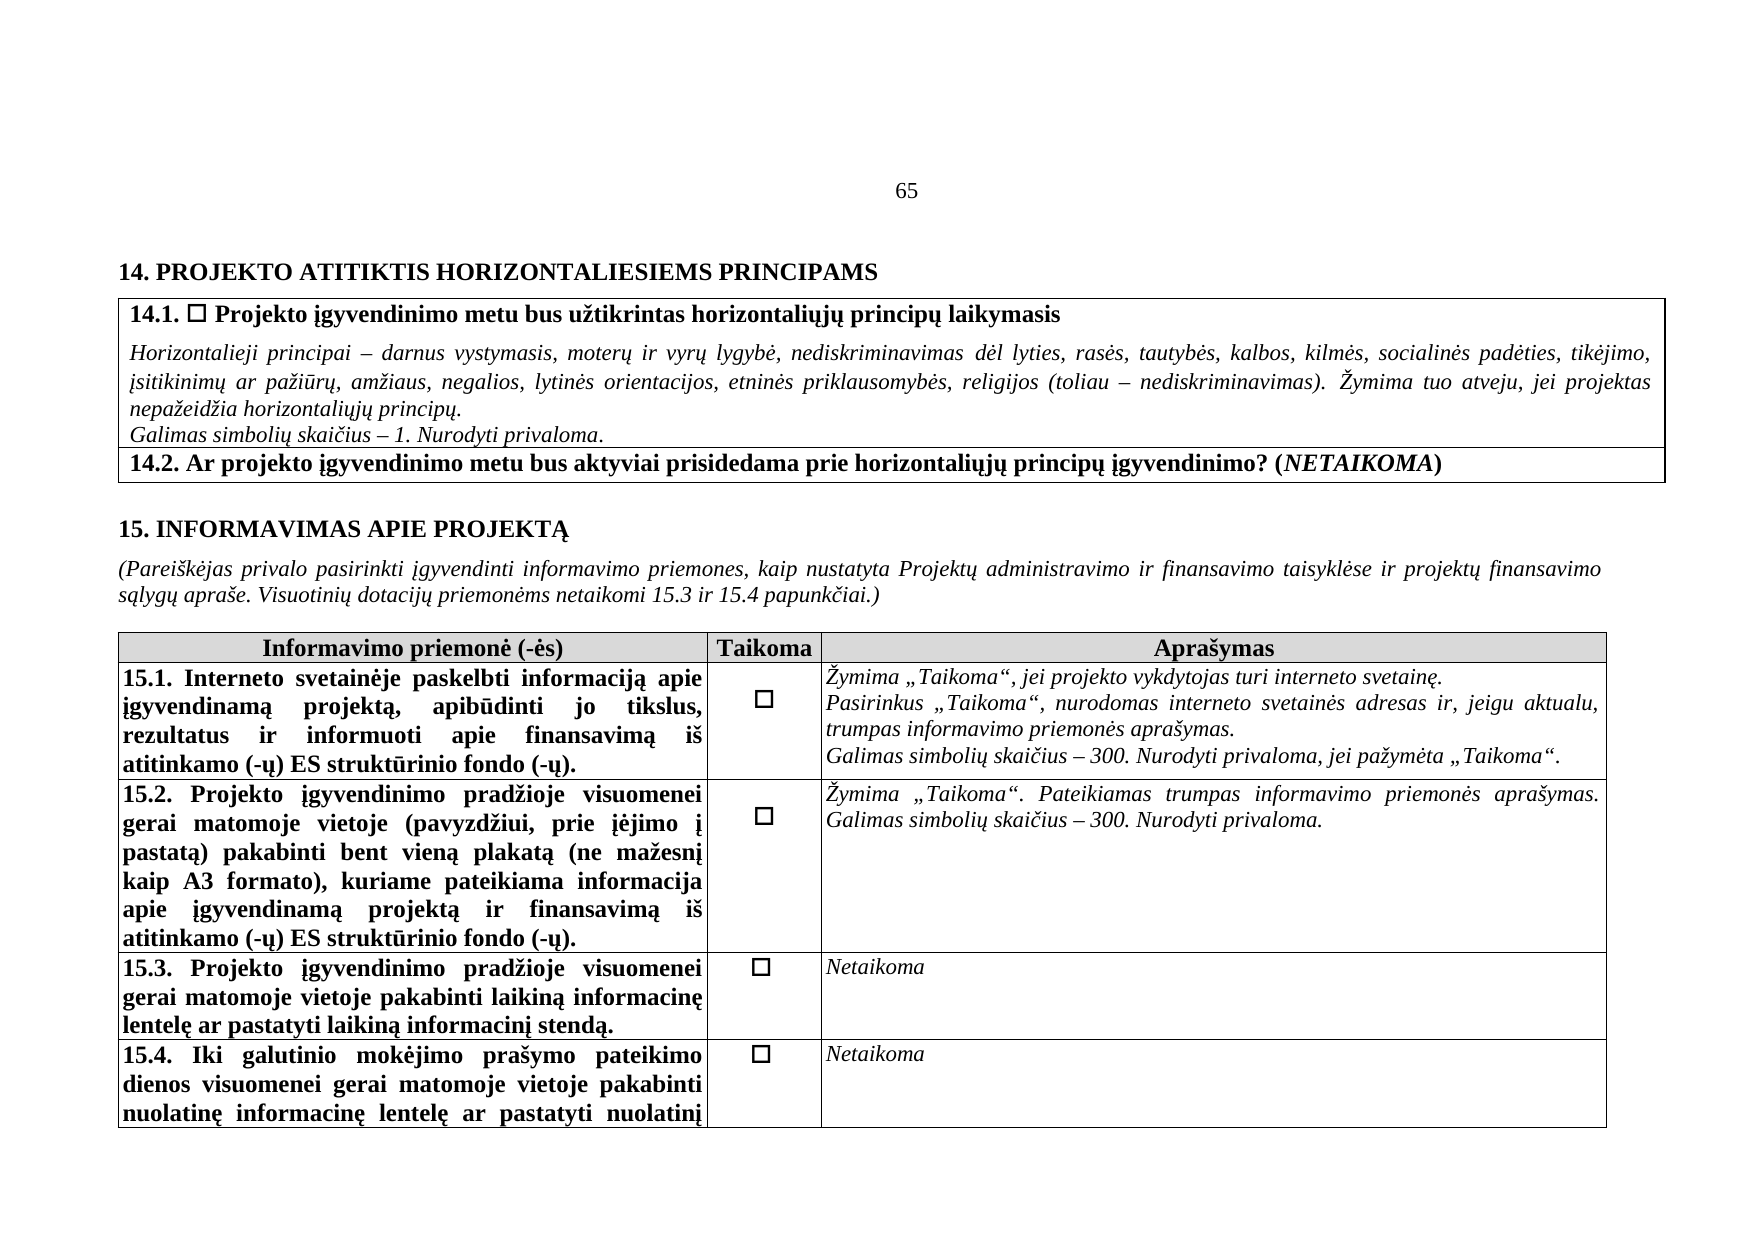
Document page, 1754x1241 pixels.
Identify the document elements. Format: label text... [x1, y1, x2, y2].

table_cell Netaikoma [822, 1040, 1606, 1127]
table_header Informavimo priemonė (-ės) [119, 633, 707, 662]
table_cell  [708, 663, 821, 778]
table_header 14.1.  Projekto įgyvendinimo metu bus užtikrintas horizontaliųjų principų laikymasis Horizontalieji principai – darnus vystymasis, moterų ir vyrų lygybė, nediskriminavimas dėl lyties, rasės, tautybės, kalbos, kilmės, socialinės padėties, tikėjimo, įsitikinimų ar pažiūrų, amžiaus, negalios, lytinės orientacijos, etninės priklausomybės, religijos (toliau – nediskriminavimas). Žymima tuo atveju, jei projektas nepažeidžia horizontaliųjų principų. Galimas simbolių skaičius – 1. Nurodyti privaloma. [119, 299, 1664, 447]
table_cell 15.4. Iki galutinio mokėjimo prašymo pateikimo dienos visuomenei gerai matomoje vietoje pakabinti nuolatinę informacinę lentelę ar pastatyti nuolatinį [119, 1040, 707, 1127]
table_cell Žymima „Taikoma“. Pateikiamas trumpas informavimo priemonės aprašymas. Galimas simbolių skaičius – 300. Nurodyti privaloma. [822, 780, 1606, 952]
table_cell  [708, 1040, 821, 1127]
table_header Taikoma [708, 633, 821, 662]
table_cell 15.2. Projekto įgyvendinimo pradžioje visuomenei gerai matomoje vietoje (pavyzdžiui, prie įėjimo į pastatą) pakabinti bent vieną plakatą (ne mažesnį kaip A3 formato), kuriame pateikiama informacija apie įgyvendinamą projektą ir finansavimą iš atitinkamo (-ų) ES struktūrinio fondo (-ų). [119, 780, 707, 952]
text 15. INFORMAVIMAS APIE PROJEKTĄ [118, 514, 1606, 543]
table_cell Žymima „Taikoma“, jei projekto vykdytojas turi interneto svetainę. Pasirinkus „Taikoma“, nurodomas interneto svetainės adresas ir, jeigu aktualu, trumpas informavimo priemonės aprašymas. Galimas simbolių skaičius – 300. Nurodyti privaloma, jei pažymėta „Taikoma“. [822, 663, 1606, 778]
table_cell  [708, 953, 821, 1039]
text (Pareiškėjas privalo pasirinkti įgyvendinti informavimo priemones, kaip nustatyta Projektų administravimo ir finansavimo taisyklėse ir projektų finansavimo sąlygų apraše. Visuotinių dotacijų priemonėms netaikomi 15.3 ir 15.4 papunkčiai.) [118, 555, 1606, 608]
table_cell 14.2. Ar projekto įgyvendinimo metu bus aktyviai prisidedama prie horizontaliųjų principų įgyvendinimo? (NETAIKOMA) [119, 448, 1664, 482]
table_cell 15.3. Projekto įgyvendinimo pradžioje visuomenei gerai matomoje vietoje pakabinti laikiną informacinę lentelę ar pastatyti laikiną informacinį stendą. [119, 953, 707, 1039]
table_header Aprašymas [822, 633, 1606, 662]
text 14. PROJEKTO ATITIKTIS HORIZONTALIESIEMS PRINCIPAMS [118, 257, 1606, 286]
table_cell  [708, 780, 821, 952]
table_cell Netaikoma [822, 953, 1606, 1039]
